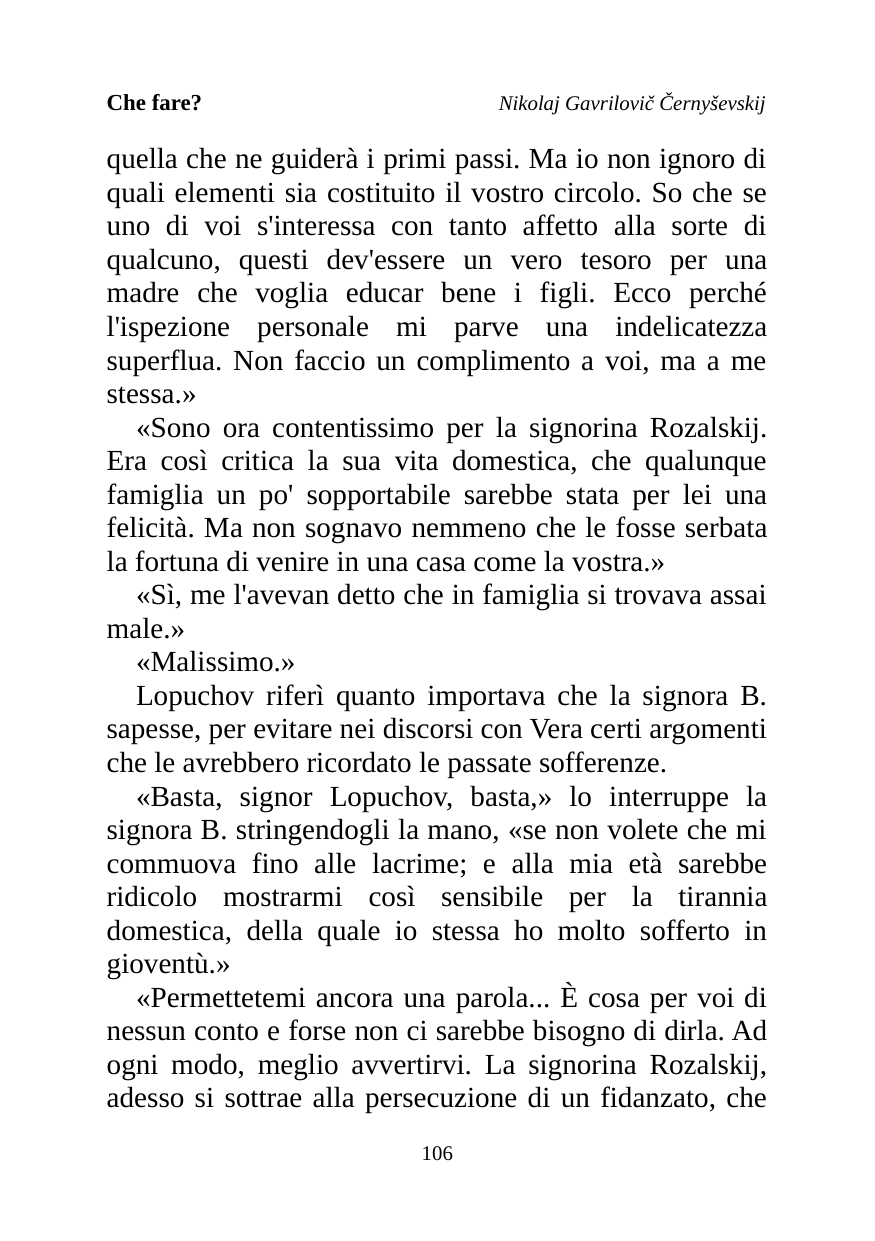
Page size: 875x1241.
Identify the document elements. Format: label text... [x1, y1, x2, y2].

text «Basta, signor Lopuchov, basta,» lo interruppe la signora B. stringendogli la mano, «se non volete che mi commuova fino alle lacrime; e alla mia età sarebbe ridicolo mostrarmi così sensibile per la tirannia domestica, della quale io stessa ho molto sofferto in gioventù.» [106, 779, 768, 980]
text «Sì, me l'avevan detto che in famiglia si trovava assai male.» [106, 577, 768, 644]
text «Sono ora contentissimo per la signorina Rozalskij. Era così critica la sua vita domestica, che qualunque famiglia un po' sopportabile sarebbe stata per lei una felicità. Ma non sognavo nemmeno che le fosse serbata la fortuna di venire in una casa come la vostra.» [106, 410, 768, 577]
text Lopuchov riferì quanto importava che la signora B. sapesse, per evitare nei discorsi con Vera certi argomenti che le avrebbero ricordato le passate sofferenze. [106, 678, 768, 779]
text «Permettetemi ancora una parola... È cosa per voi di nessun conto e forse non ci sarebbe bisogno di dirla. Ad ogni modo, meglio avvertirvi. La signorina Rozalskij, adesso si sottrae alla persecuzione di un fidanzato, che [106, 980, 768, 1114]
text «Malissimo.» [106, 644, 768, 678]
text quella che ne guiderà i primi passi. Ma io non ignoro di quali elementi sia costituito il vostro circolo. So che se uno di voi s'interessa con tanto affetto alla sorte di qualcuno, questi dev'essere un vero tesoro per una madre che voglia educar bene i figli. Ecco perché l'ispezione personale mi parve una indelicatezza superflua. Non faccio un complimento a voi, ma a me stessa.» [106, 141, 768, 410]
